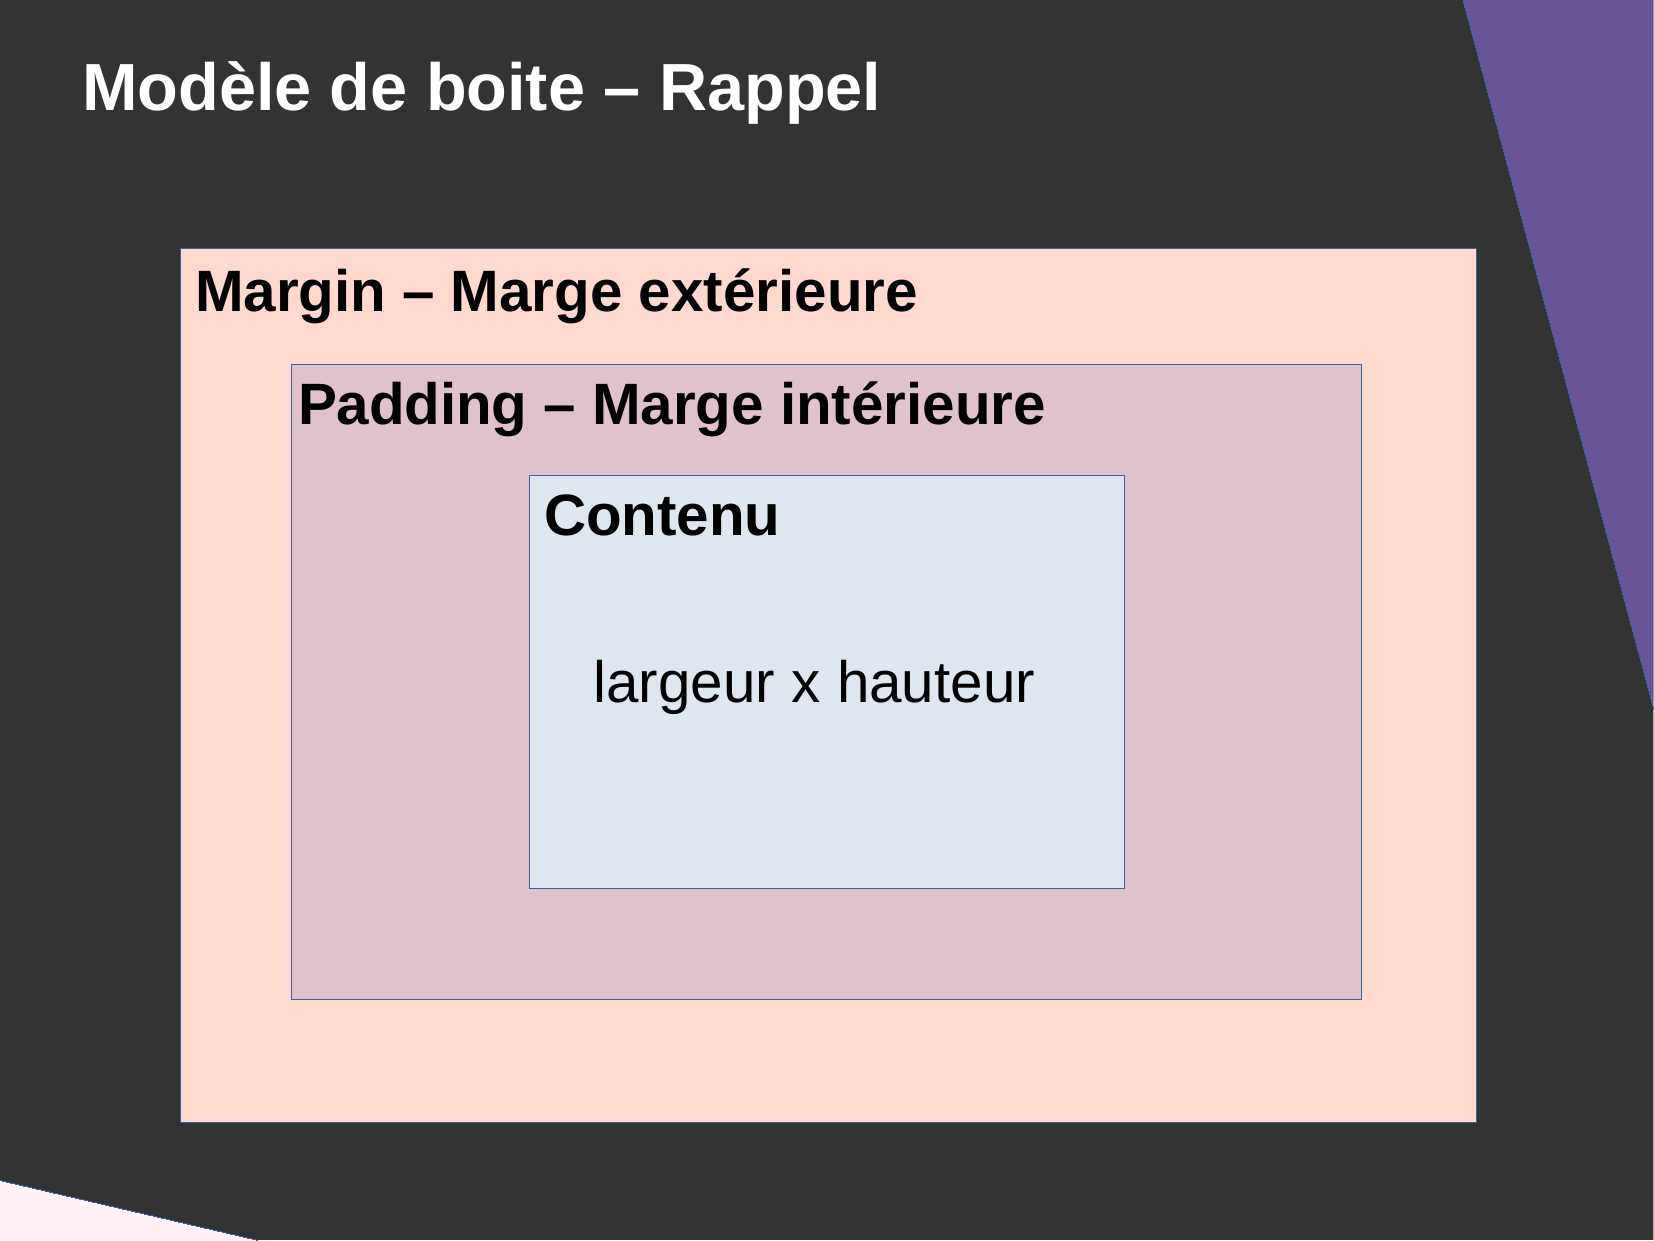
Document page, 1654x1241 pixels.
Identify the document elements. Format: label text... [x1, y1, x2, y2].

text_box [1463, 0, 1654, 710]
text_box Contenu [529, 475, 1512, 565]
text_box [0, 1180, 261, 1241]
text_box Padding – Marge intérieure [283, 364, 1276, 445]
text_box largeur x hauteur [578, 642, 1075, 723]
text_box Margin – Marge extérieure [180, 250, 1173, 331]
title Modèle de boite – Rappel [82, 49, 1571, 130]
text_box [180, 248, 1477, 1123]
